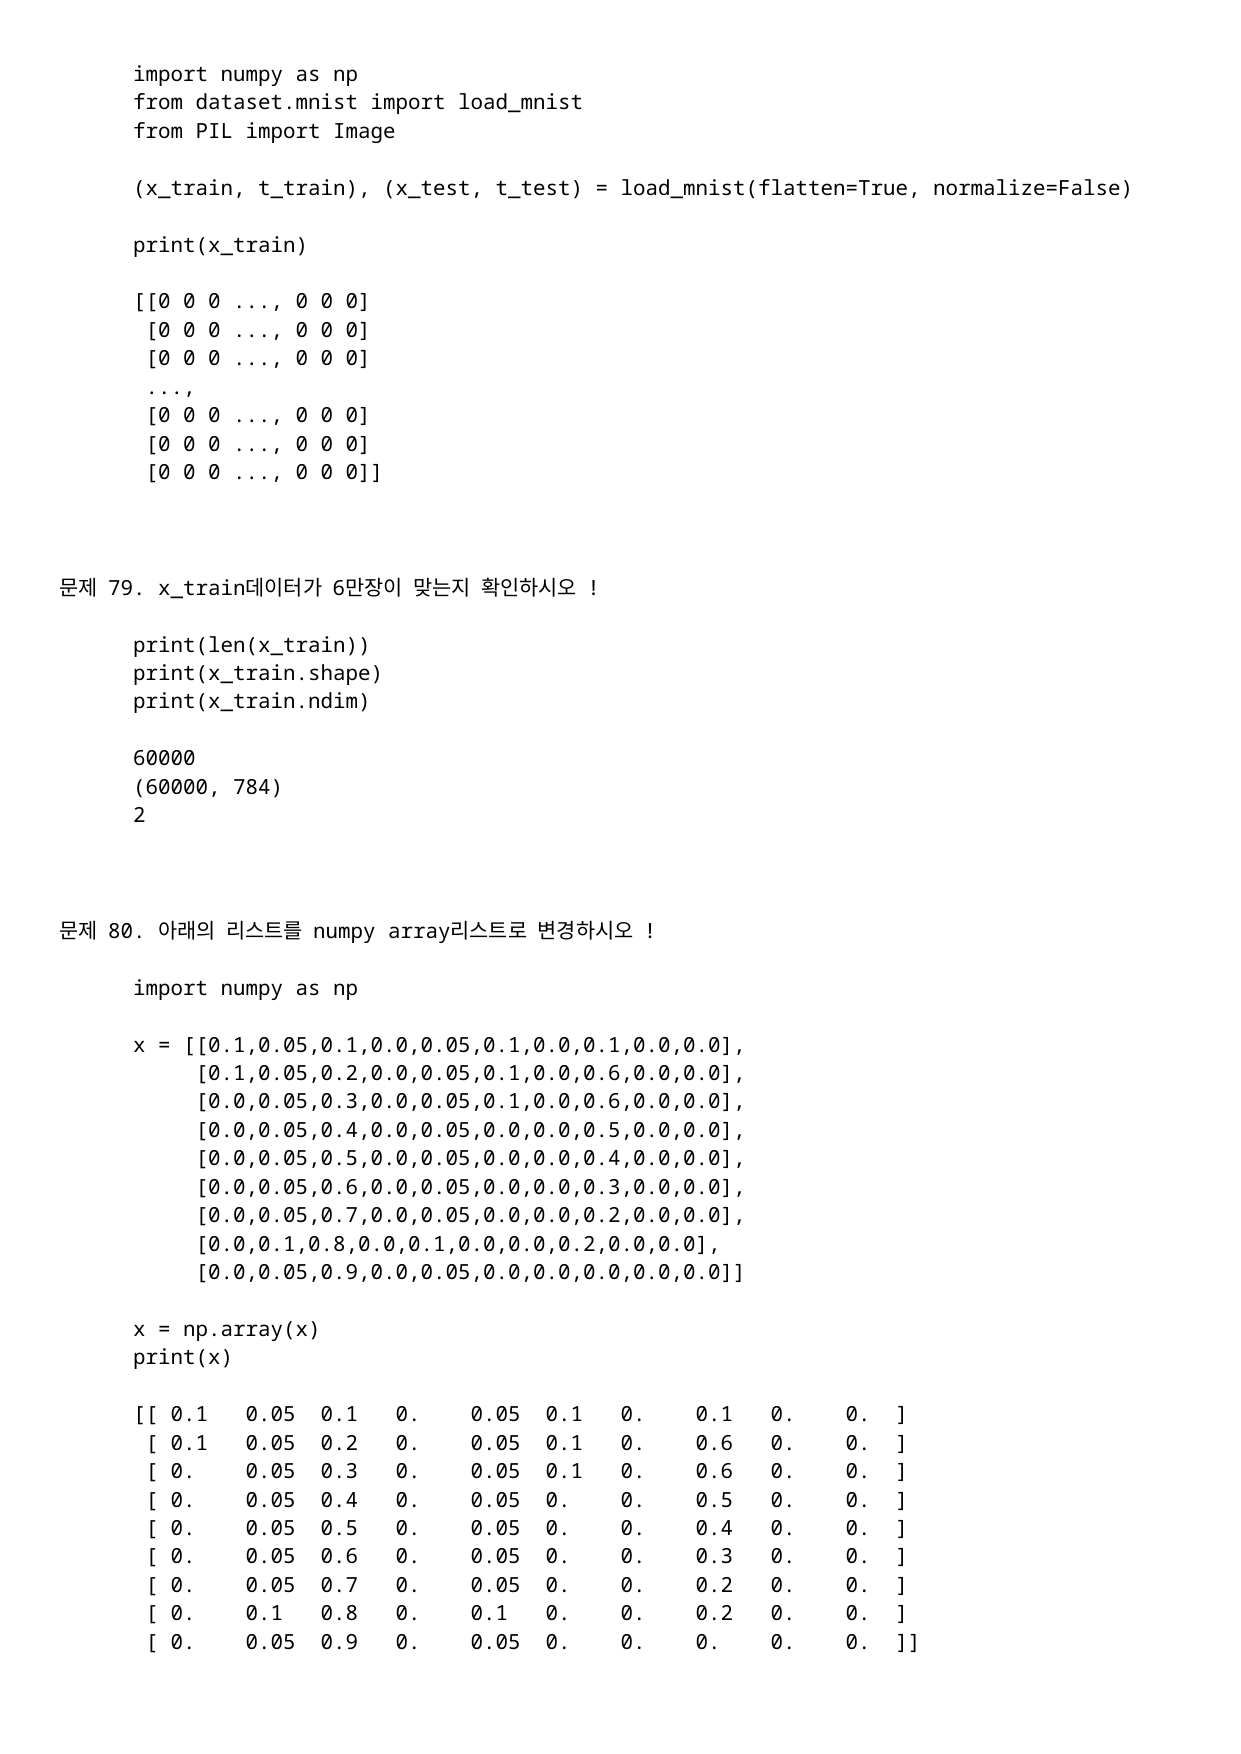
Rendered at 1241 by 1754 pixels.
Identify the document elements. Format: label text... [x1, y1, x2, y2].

text 2 [59, 800, 1181, 829]
text [ 0. 0.05 0.4 0. 0.05 0. 0. 0.5 0. 0. ] [59, 1485, 1181, 1513]
text (60000, 784) [59, 772, 1181, 800]
text [0 0 0 ..., 0 0 0] [59, 429, 1181, 457]
text 문제 80. 아래의 리스트를 numpy array리스트로 변경하시오 ! [59, 914, 1181, 944]
text print(x_train) [59, 230, 1181, 258]
text [ 0. 0.1 0.8 0. 0.1 0. 0. 0.2 0. 0. ] [59, 1598, 1181, 1627]
text x = np.array(x) [59, 1314, 1181, 1342]
text [0.0,0.1,0.8,0.0,0.1,0.0,0.0,0.2,0.0,0.0], [59, 1229, 1181, 1257]
text [0.0,0.05,0.6,0.0,0.05,0.0,0.0,0.3,0.0,0.0], [59, 1172, 1181, 1200]
text [ 0. 0.05 0.5 0. 0.05 0. 0. 0.4 0. 0. ] [59, 1513, 1181, 1542]
text [[0 0 0 ..., 0 0 0] [59, 287, 1181, 315]
text [0 0 0 ..., 0 0 0] [59, 400, 1181, 429]
text [0.0,0.05,0.3,0.0,0.05,0.1,0.0,0.6,0.0,0.0], [59, 1087, 1181, 1115]
text [0.0,0.05,0.5,0.0,0.05,0.0,0.0,0.4,0.0,0.0], [59, 1143, 1181, 1172]
text import numpy as np [59, 973, 1181, 1001]
text print(len(x_train)) [59, 630, 1181, 658]
text [ 0. 0.05 0.7 0. 0.05 0. 0. 0.2 0. 0. ] [59, 1570, 1181, 1598]
text [0.0,0.05,0.9,0.0,0.05,0.0,0.0,0.0,0.0,0.0]] [59, 1257, 1181, 1286]
text [0.1,0.05,0.2,0.0,0.05,0.1,0.0,0.6,0.0,0.0], [59, 1058, 1181, 1087]
text print(x_train.ndim) [59, 687, 1181, 715]
text 60000 [59, 743, 1181, 772]
text print(x_train.shape) [59, 658, 1181, 687]
text import numpy as np [59, 59, 1181, 87]
text [0.0,0.05,0.7,0.0,0.05,0.0,0.0,0.2,0.0,0.0], [59, 1200, 1181, 1229]
text x = [[0.1,0.05,0.1,0.0,0.05,0.1,0.0,0.1,0.0,0.0], [59, 1030, 1181, 1058]
text [ 0. 0.05 0.3 0. 0.05 0.1 0. 0.6 0. 0. ] [59, 1456, 1181, 1485]
text [0 0 0 ..., 0 0 0]] [59, 457, 1181, 486]
text (x_train, t_train), (x_test, t_test) = load_mnist(flatten=True, normalize=False) [59, 173, 1181, 201]
text from dataset.mnist import load_mnist [59, 87, 1181, 116]
text [[ 0.1 0.05 0.1 0. 0.05 0.1 0. 0.1 0. 0. ] [59, 1399, 1181, 1428]
text [ 0. 0.05 0.9 0. 0.05 0. 0. 0. 0. 0. ]] [59, 1627, 1181, 1655]
text [ 0. 0.05 0.6 0. 0.05 0. 0. 0.3 0. 0. ] [59, 1542, 1181, 1570]
text print(x) [59, 1342, 1181, 1371]
text [0 0 0 ..., 0 0 0] [59, 343, 1181, 372]
text from PIL import Image [59, 116, 1181, 144]
text [ 0.1 0.05 0.2 0. 0.05 0.1 0. 0.6 0. 0. ] [59, 1428, 1181, 1456]
text [0 0 0 ..., 0 0 0] [59, 315, 1181, 343]
text ..., [59, 372, 1181, 400]
text 문제 79. x_train데이터가 6만장이 맞는지 확인하시오 ! [59, 571, 1181, 601]
text [0.0,0.05,0.4,0.0,0.05,0.0,0.0,0.5,0.0,0.0], [59, 1115, 1181, 1143]
